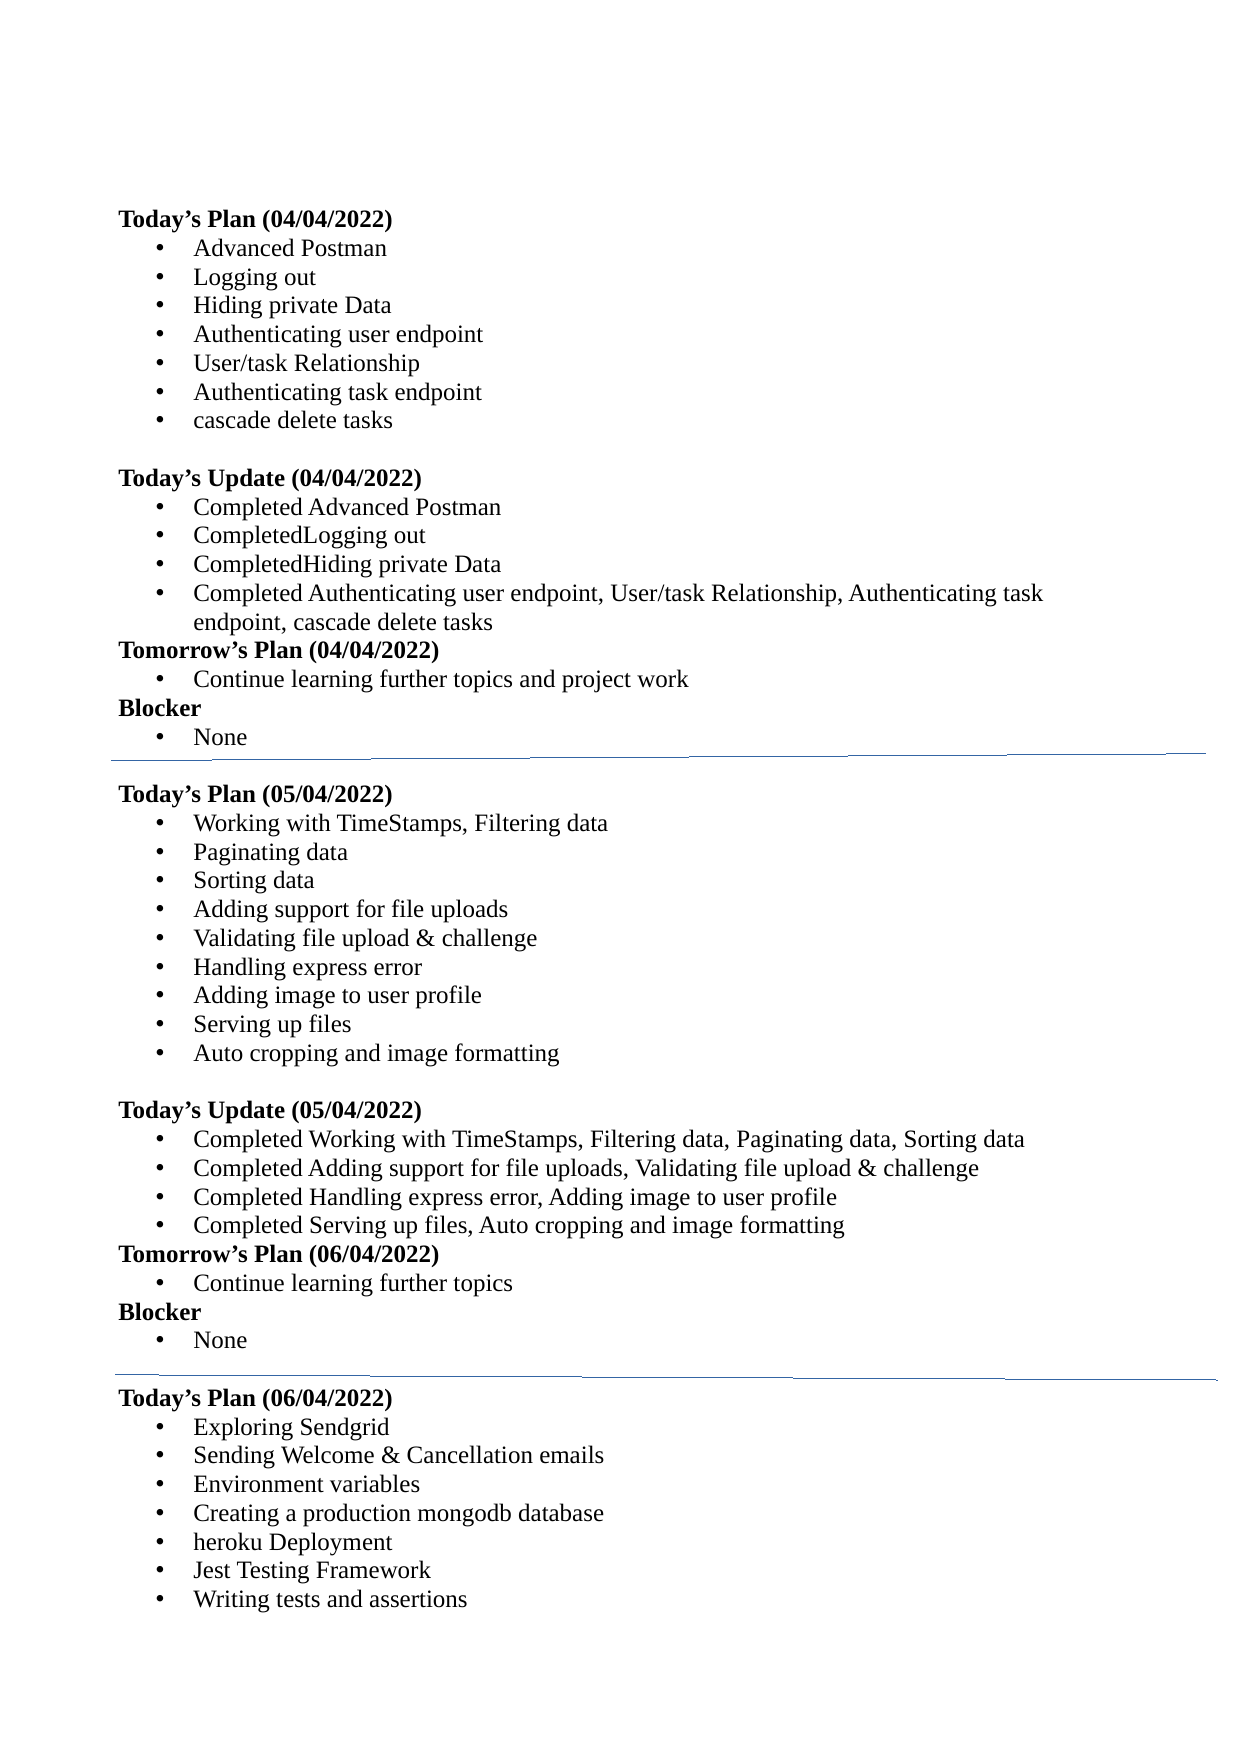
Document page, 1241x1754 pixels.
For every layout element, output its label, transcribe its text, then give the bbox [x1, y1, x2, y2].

text Today’s Update (04/04/2022) [118, 463, 1122, 492]
list cascade delete tasks [156, 406, 1122, 434]
list Sending Welcome & Cancellation emails [156, 1441, 1122, 1469]
text Today’s Plan (05/04/2022) [118, 779, 1122, 808]
text Blocker [118, 1297, 1122, 1326]
list None [156, 722, 1122, 751]
list Sorting data [156, 866, 1122, 894]
text Today’s Update (05/04/2022) [118, 1096, 1122, 1124]
list Writing tests and assertions [156, 1584, 1122, 1613]
list Adding image to user profile [156, 981, 1122, 1009]
list Completed Adding support for file uploads, Validating file upload & challenge [156, 1153, 1122, 1182]
list heroku Deployment [156, 1527, 1122, 1556]
text Today’s Plan (06/04/2022) [118, 1383, 1122, 1412]
list Hiding private Data [156, 291, 1122, 319]
list Completed Authenticating user endpoint, User/task Relationship, Authenticating task endpoint, cascade delete tasks [156, 578, 1122, 636]
list CompletedLogging out [156, 521, 1122, 549]
list Environment variables [156, 1469, 1122, 1498]
list Authenticating user endpoint [156, 319, 1122, 348]
list Continue learning further topics and project work [156, 664, 1122, 693]
list Continue learning further topics [156, 1268, 1122, 1297]
text Blocker [118, 693, 1122, 722]
list Completed Handling express error, Adding image to user profile [156, 1182, 1122, 1211]
list Working with TimeStamps, Filtering data [156, 808, 1122, 837]
text Tomorrow’s Plan (06/04/2022) [118, 1239, 1122, 1268]
list Creating a production mongodb database [156, 1498, 1122, 1527]
list Jest Testing Framework [156, 1556, 1122, 1584]
text Tomorrow’s Plan (04/04/2022) [118, 636, 1122, 664]
list None [156, 1326, 1122, 1354]
list User/task Relationship [156, 348, 1122, 377]
list Completed Working with TimeStamps, Filtering data, Paginating data, Sorting data [156, 1124, 1122, 1153]
list Completed Advanced Postman [156, 492, 1122, 521]
list Serving up files [156, 1009, 1122, 1038]
list Exploring Sendgrid [156, 1412, 1122, 1441]
text Today’s Plan (04/04/2022) [118, 204, 1122, 233]
list Logging out [156, 262, 1122, 291]
list Advanced Postman [156, 233, 1122, 262]
list Auto cropping and image formatting [156, 1038, 1122, 1067]
list Validating file upload & challenge [156, 923, 1122, 952]
list Paginating data [156, 837, 1122, 866]
list Completed Serving up files, Auto cropping and image formatting [156, 1211, 1122, 1239]
list Handling express error [156, 952, 1122, 981]
list Authenticating task endpoint [156, 377, 1122, 406]
list CompletedHiding private Data [156, 549, 1122, 578]
list Adding support for file uploads [156, 894, 1122, 923]
